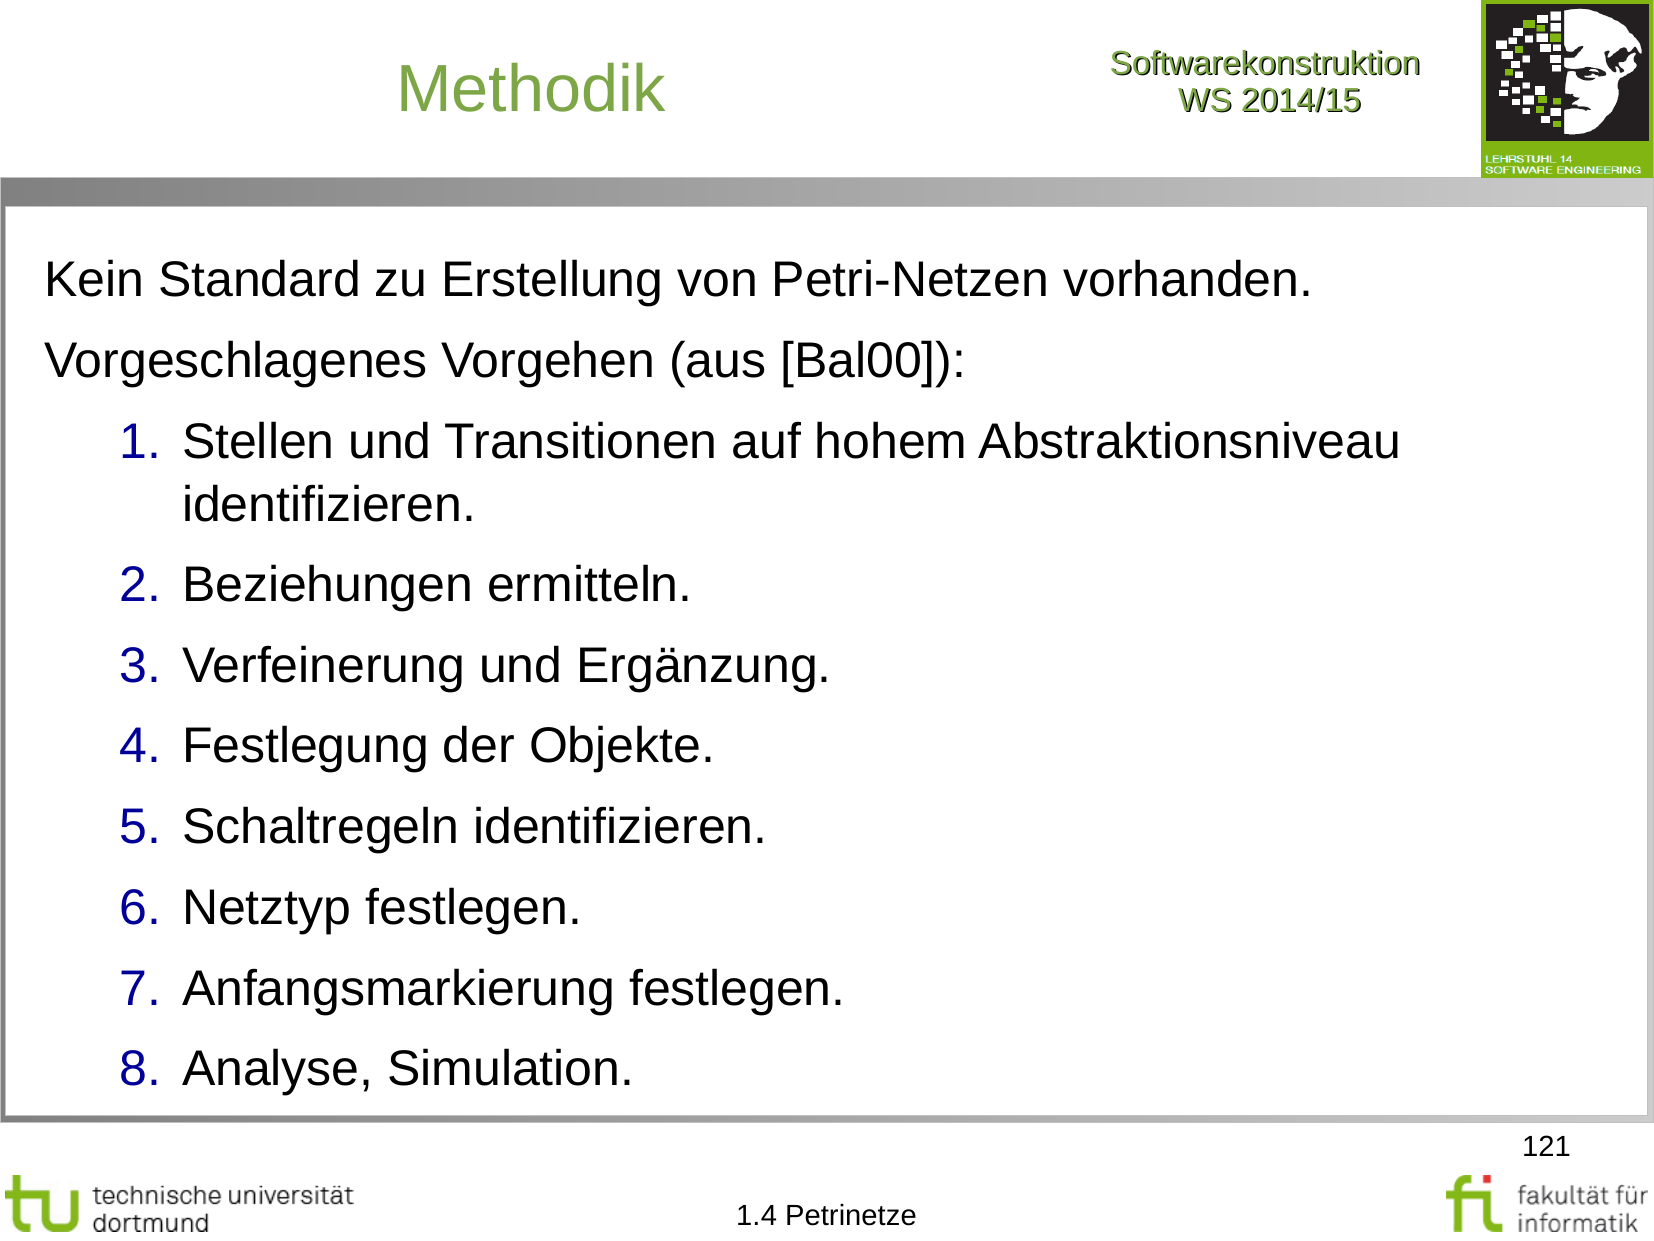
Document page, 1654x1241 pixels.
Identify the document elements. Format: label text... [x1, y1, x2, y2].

picture [1481, 0, 1654, 178]
title Methodik [0, 0, 1063, 178]
picture [5, 1175, 354, 1232]
picture [1446, 1175, 1648, 1232]
text_box Kein Standard zu Erstellung von Petri-Netzen vorhanden. Vorgeschlagenes Vorgehen (aus [Bal00]): Stellen und Transitionen auf hohem Abstraktionsniveau identifizieren. Beziehungen ermitteln. Verfeinerung und Ergänzung. Festlegung der Objekte. Schaltregeln identifizieren. Netztyp festlegen. Anfangsmarkierung festlegen. Analyse, Simulation. [29, 236, 1625, 1137]
